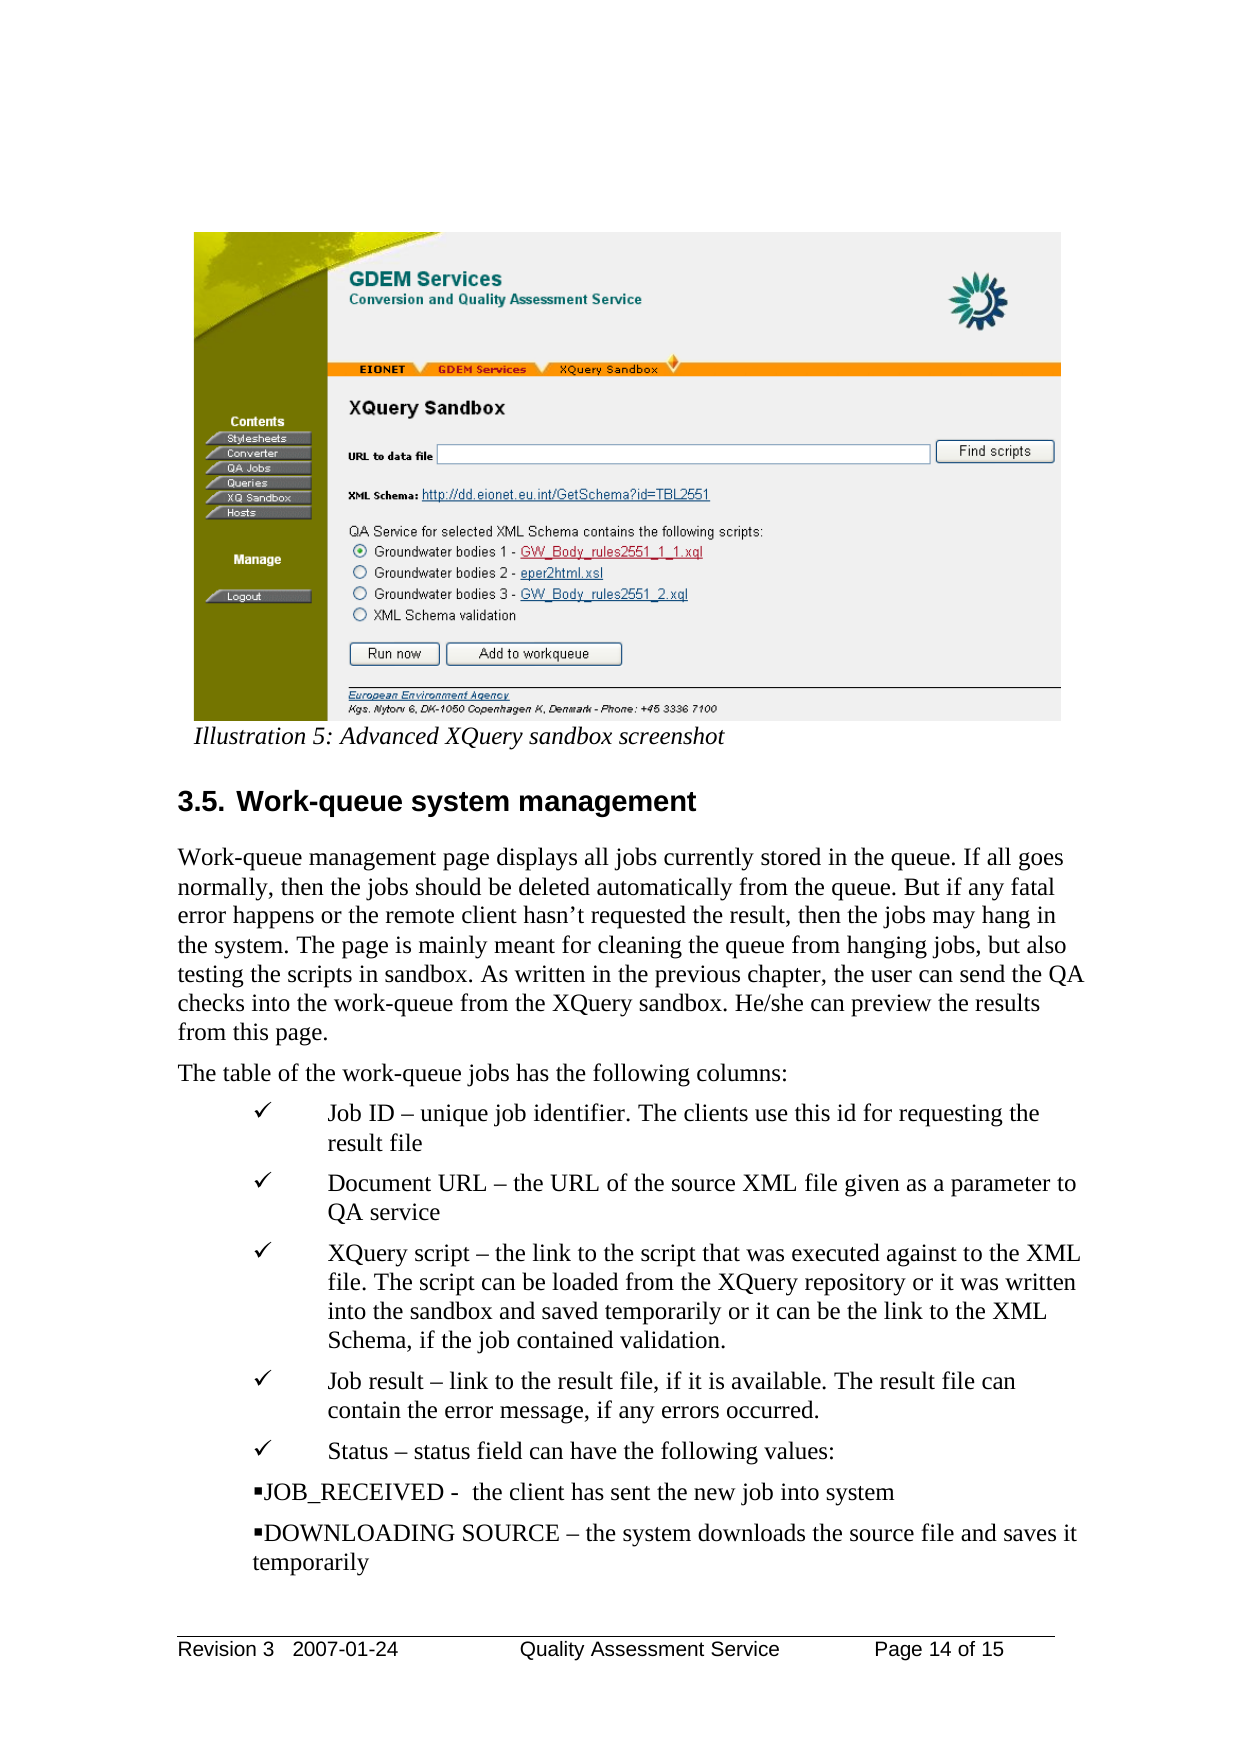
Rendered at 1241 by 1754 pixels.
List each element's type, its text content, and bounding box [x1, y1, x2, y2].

list Document URL – the URL of the source XML file given as a parameter to QA service [252, 1168, 1092, 1226]
list JOB_RECEIVED - the client has sent the new job into system [177, 1477, 1092, 1506]
text Work-queue management page displays all jobs currently stored in the queue. If all goes normally, then the jobs should be deleted automatically from the queue. But if any fatal error happens or the remote client hasn’t requested the result, then the jobs may hang in the system. The page is mainly meant for cleaning the queue from hanging jobs, but also testing the scripts in sandbox. As written in the previous chapter, the user can send the QA checks into the work-queue from the XQuery sandbox. He/she can preview the results from this page. [177, 842, 1092, 1046]
list XQuery script – the link to the script that was executed against to the XML file. The script can be loaded from the XQuery repository or it was written into the sandbox and saved temporarily or it can be the link to the XML Schema, if the job contained validation. [252, 1238, 1092, 1354]
list DOWNLOADING SOURCE – the system downloads the source file and saves it temporarily [177, 1518, 1092, 1576]
subtitle Work-queue system management [177, 784, 1092, 817]
list Job ID – unique job identifier. The clients use this id for requesting the result file [252, 1098, 1092, 1156]
text The table of the work-queue jobs has the following columns: [177, 1057, 1092, 1087]
text Illustration 5: Advanced XQuery sandbox screenshot [194, 721, 1061, 750]
list Status – status field can have the following values: [252, 1436, 1092, 1465]
list Job result – link to the result file, if it is available. The result file can contain the error message, if any errors occurred. [252, 1366, 1092, 1424]
